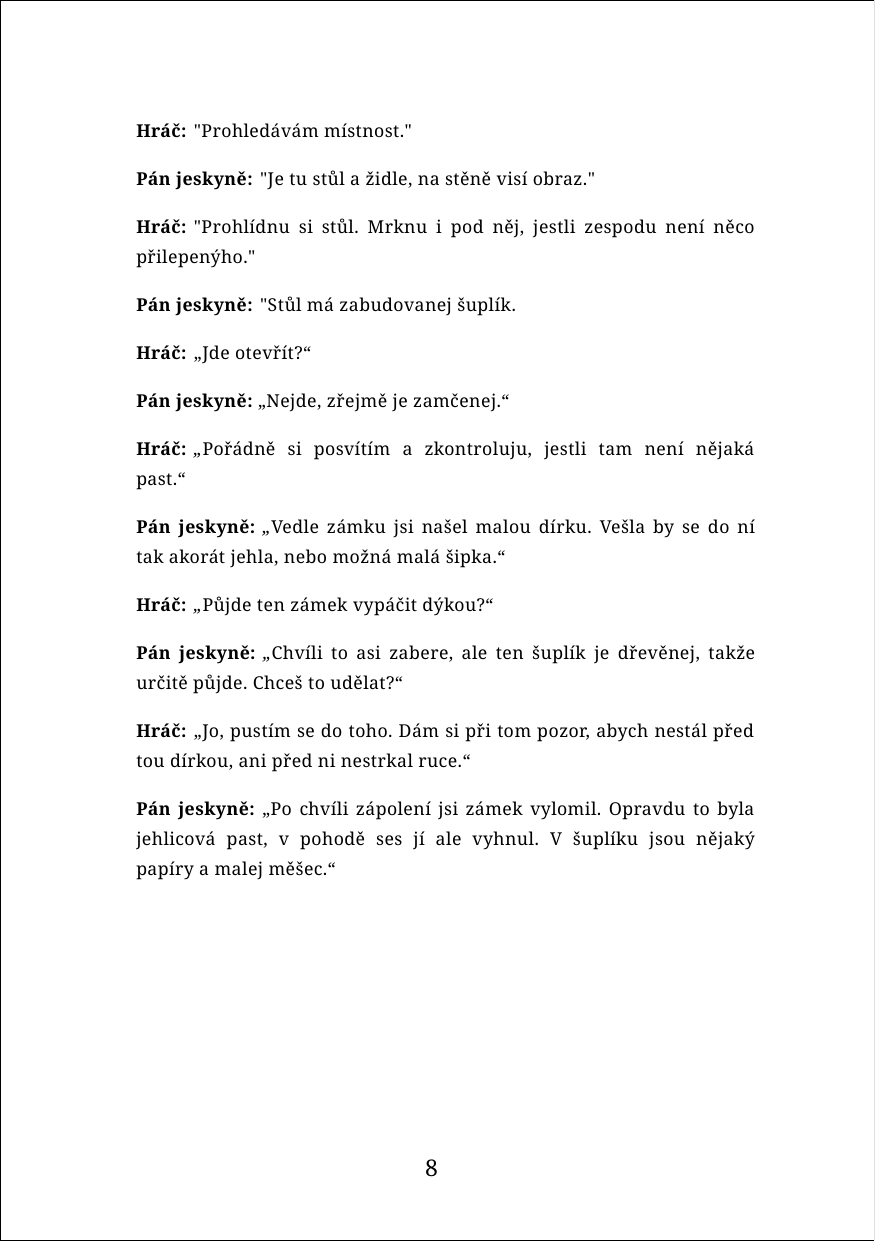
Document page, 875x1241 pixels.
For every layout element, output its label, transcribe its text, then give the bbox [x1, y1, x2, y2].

text Hráč: "Prohlídnu si stůl. Mrknu i pod něj, jestli zespodu není něco přilepenýho." [136, 214, 756, 268]
text Hráč: „Jo, pustím se do toho. Dám si při tom pozor, abych nestál před tou dírkou, ani před ni nestrkal ruce.“ [136, 718, 756, 773]
text Pán jeskyně: „Po chvíli zápolení jsi zámek vylomil. Opravdu to byla jehlicová past, v pohodě ses jí ale vyhnul. V šuplíku jsou nějaký papíry a malej měšec.“ [136, 796, 756, 881]
text Hráč: "Prohledávám místnost." [136, 118, 756, 142]
text Pán jeskyně: „Vedle zámku jsi našel malou dírku. Vešla by se do ní tak akorát jehla, nebo možná malá šipka.“ [136, 514, 756, 568]
text Pán jeskyně: „Nejde, zřejmě je zamčenej.“ [136, 388, 756, 412]
text Hráč: „Jde otevřít?“ [136, 340, 756, 364]
text Pán jeskyně: "Je tu stůl a židle, na stěně visí obraz." [136, 166, 756, 190]
text Pán jeskyně: "Stůl má zabudovanej šuplík. [136, 292, 756, 316]
text Hráč: „Pořádně si posvítím a zkontroluju, jestli tam není nějaká past.“ [136, 436, 756, 490]
text Pán jeskyně: „Chvíli to asi zabere, ale ten šuplík je dřevěnej, takže určitě půjde. Chceš to udělat?“ [136, 640, 756, 694]
text Hráč: „Půjde ten zámek vypáčit dýkou?“ [136, 592, 756, 616]
